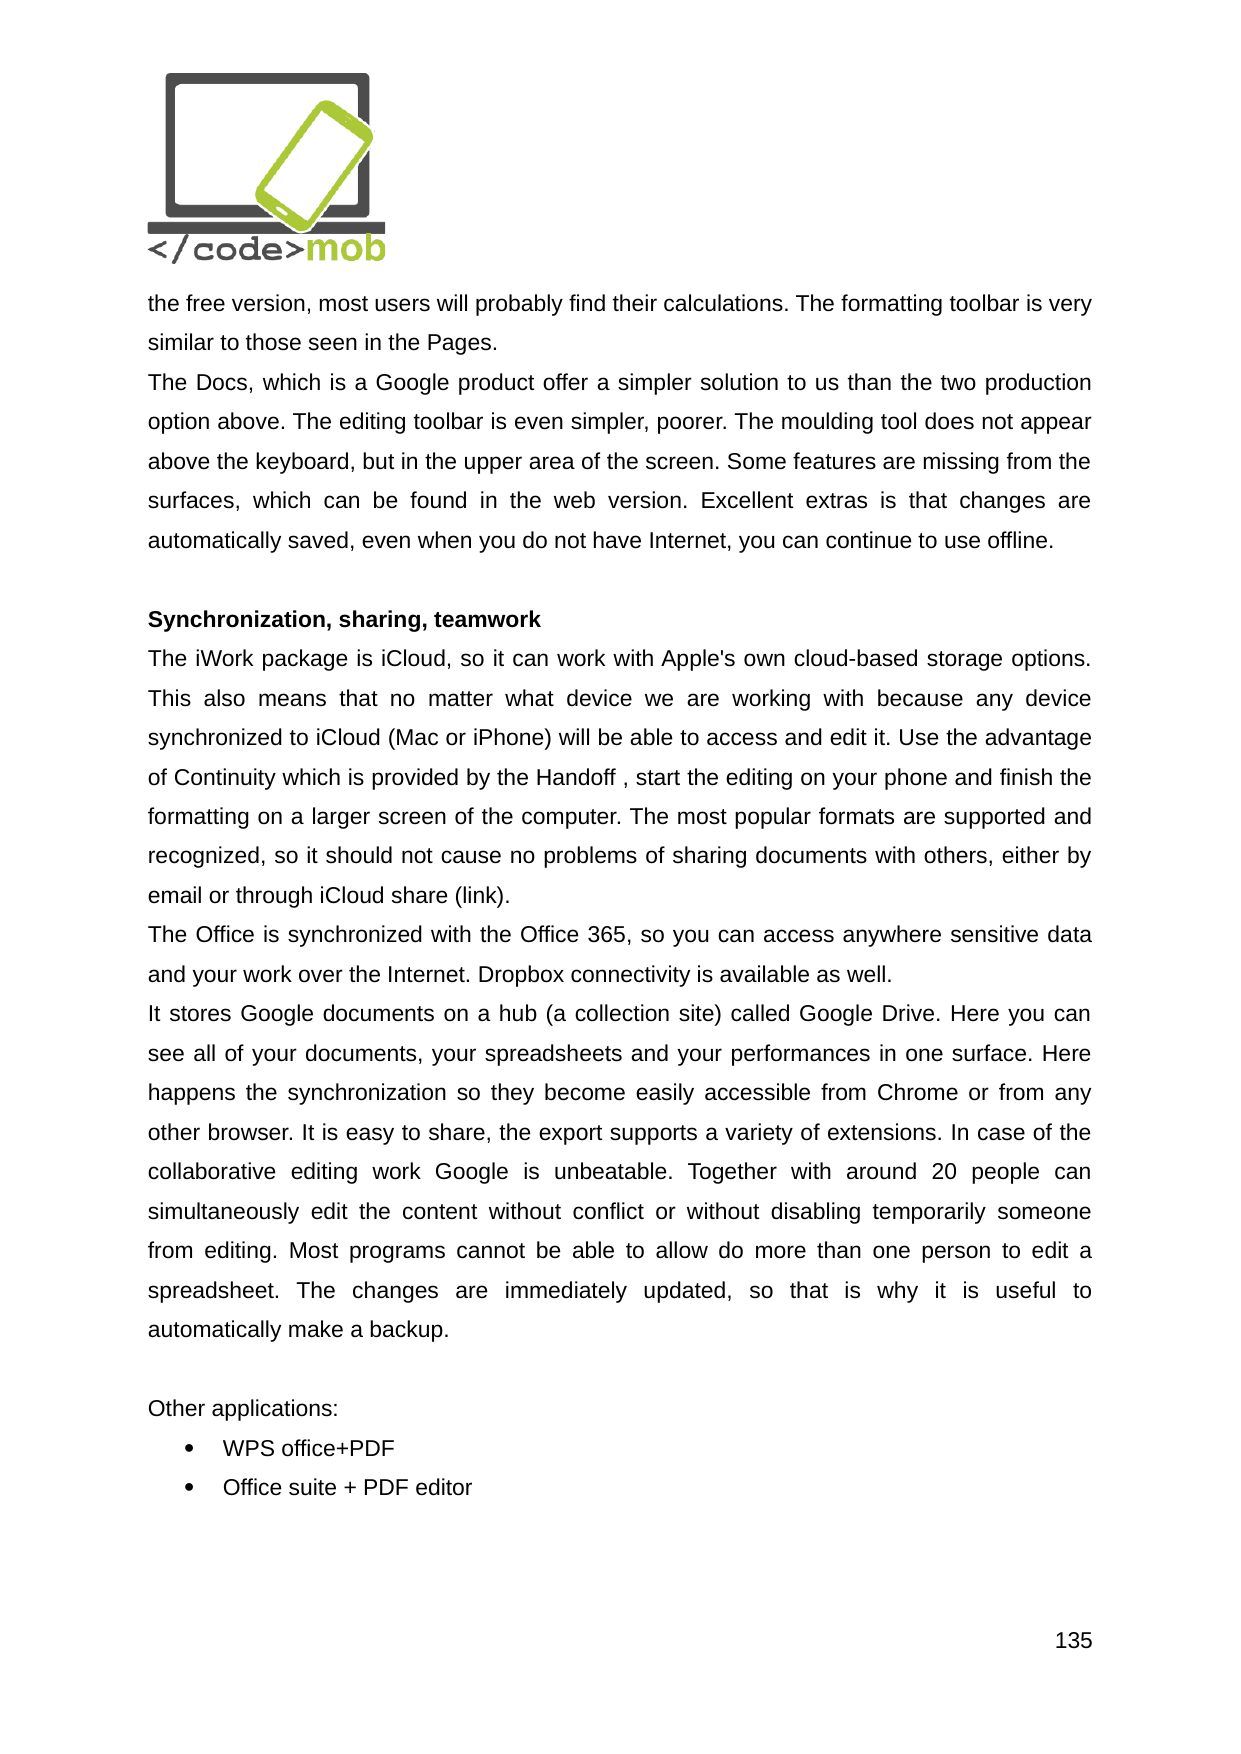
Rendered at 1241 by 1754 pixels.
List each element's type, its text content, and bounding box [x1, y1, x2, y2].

list Office suite + PDF editor [185, 1474, 1093, 1500]
text Synchronization, sharing, teamwork [148, 606, 1093, 632]
text The iWork package is iCloud, so it can work with Apple's own cloud-based storage options. This also means that no matter what device we are working with because any device synchronized to iCloud (Mac or iPhone) will be able to access and edit it. Use the advantage of Continuity which is provided by the Handoff , start the editing on your phone and finish the formatting on a larger screen of the computer. The most popular formats are supported and recognized, so it should not cause no problems of sharing documents with others, either by email or through iCloud share (link). [148, 645, 1093, 908]
text The Office is synchronized with the Office 365, so you can access anywhere sensitive data and your work over the Internet. Dropbox connectivity is available as well. [148, 921, 1093, 987]
text It stores Google documents on a hub (a collection site) called Google Drive. Here you can see all of your documents, your spreadsheets and your performances in one surface. Here happens the synchronization so they become easily accessible from Chrome or from any other browser. It is easy to share, the export supports a variety of extensions. In case of the collaborative editing work Google is unbeatable. Together with around 20 people can simultaneously edit the content without conflict or without disabling temporarily someone from editing. Most programs cannot be able to allow do more than one person to edit a spreadsheet. The changes are immediately updated, so that is why it is useful to automatically make a backup. [148, 1000, 1093, 1342]
text Other applications: [148, 1395, 1093, 1421]
text the free version, most users will probably find their calculations. The formatting toolbar is very similar to those seen in the Pages. [148, 290, 1093, 356]
picture [147, 73, 386, 264]
text The Docs, which is a Google product offer a simpler solution to us than the two production option above. The editing toolbar is even simpler, poorer. The moulding tool does not appear above the keyboard, but in the upper area of the screen. Some features are missing from the surfaces, which can be found in the web version. Excellent extras is that changes are automatically saved, even when you do not have Internet, you can continue to use offline. [148, 369, 1093, 553]
list WPS office+PDF [185, 1434, 1093, 1461]
